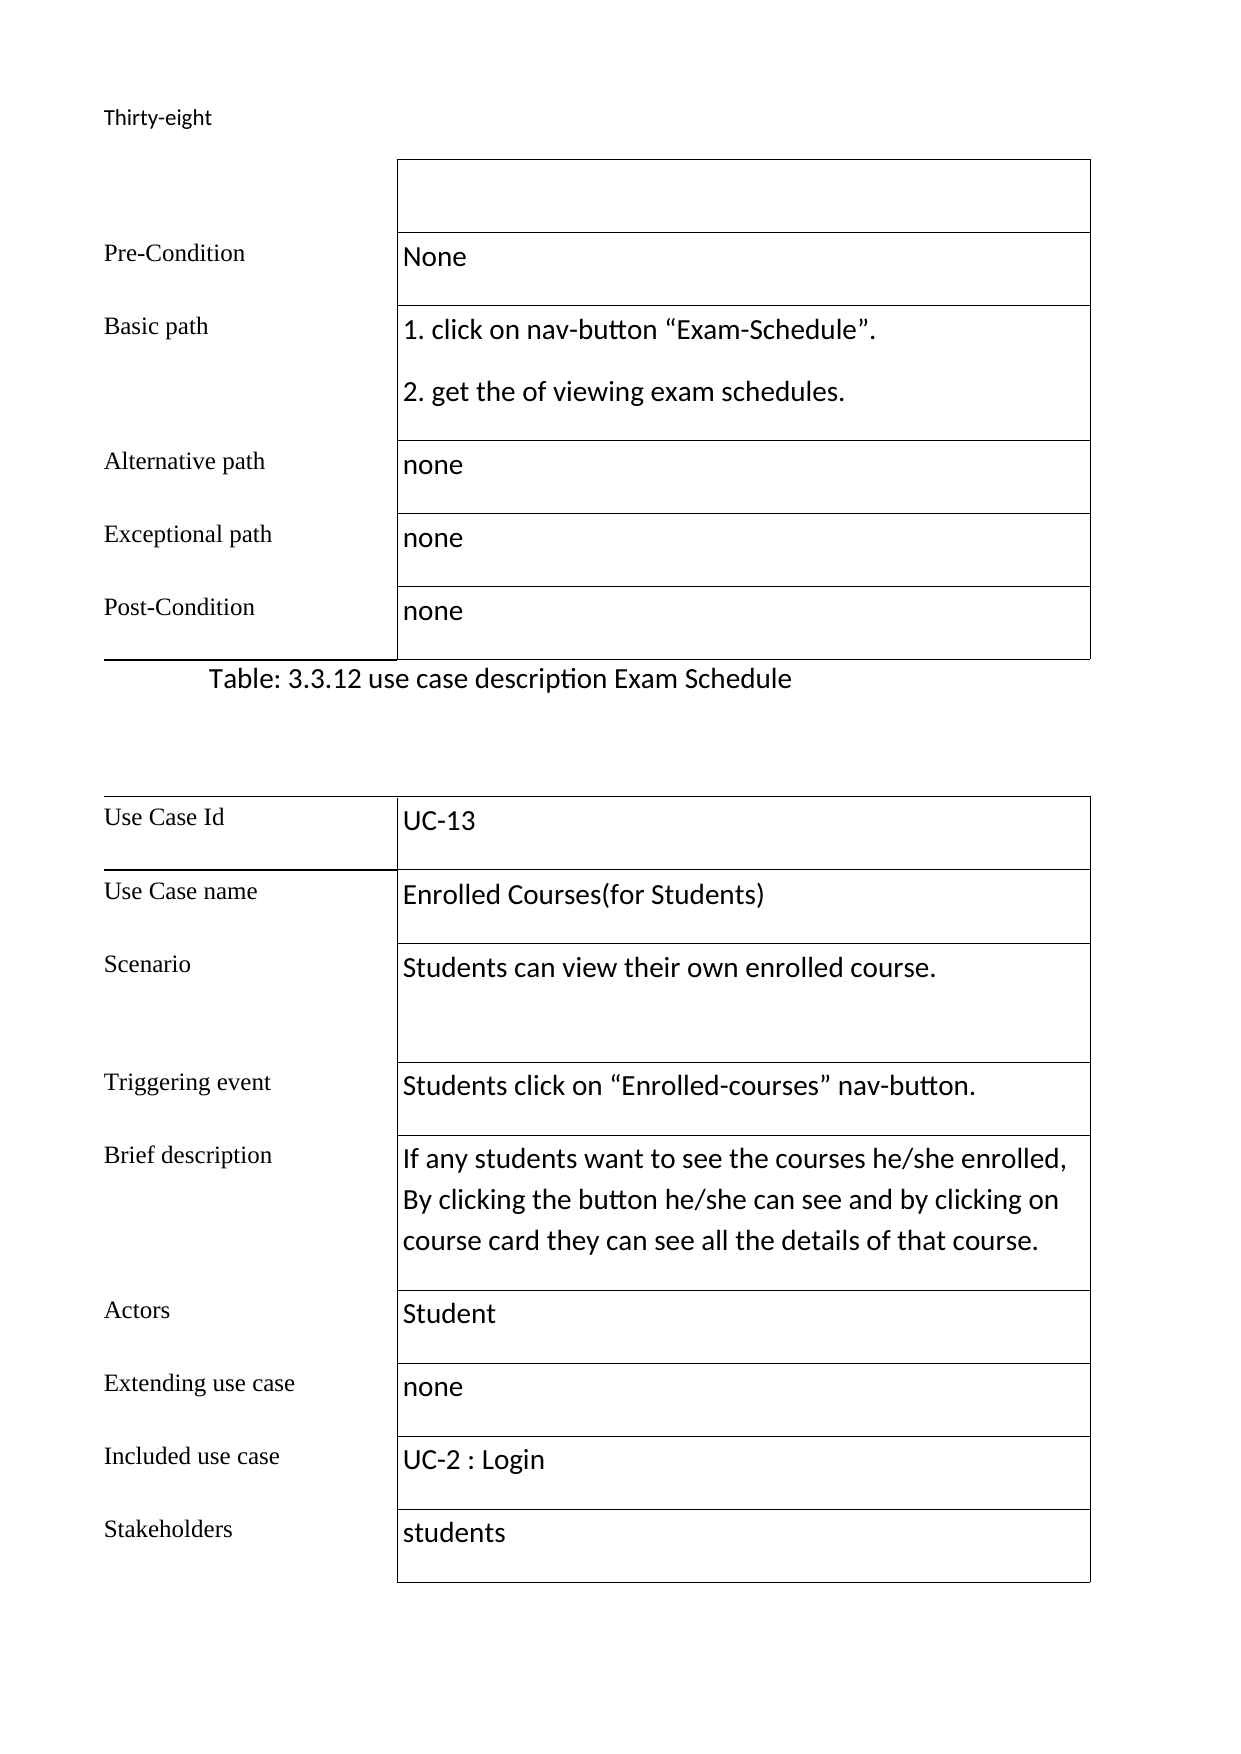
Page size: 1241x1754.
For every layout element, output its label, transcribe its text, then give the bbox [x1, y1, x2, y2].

table_cell Exceptional path [104, 513, 397, 586]
table_cell If any students want to see the courses he/she enrolled, By clicking the button he/she can see and by clicking on course card they can see all the details of that course. [398, 1136, 1090, 1289]
table_cell Basic path [104, 305, 397, 440]
table_cell Student [398, 1291, 1090, 1362]
table_cell Students can view their own enrolled course. [398, 944, 1090, 1062]
table_cell Pre-Condition [104, 232, 397, 305]
table_cell Stakeholders [104, 1509, 397, 1582]
table_cell None [398, 233, 1090, 305]
table_cell none [398, 514, 1090, 586]
table_cell Brief description [104, 1135, 397, 1289]
table_cell Extending use case [104, 1363, 397, 1436]
table_cell [104, 159, 397, 232]
table_cell Triggering event [104, 1062, 397, 1134]
table_cell Actors [104, 1290, 397, 1362]
table_cell [398, 160, 1090, 232]
table_cell Alternative path [104, 440, 397, 513]
table_cell none [398, 587, 1090, 659]
table_cell Enrolled Courses(for Students) [398, 870, 1090, 943]
table_cell none [398, 441, 1090, 513]
table_cell Included use case [104, 1436, 397, 1508]
table_cell Students click on “Enrolled-courses” nav-button. [398, 1063, 1090, 1134]
table_cell students [398, 1510, 1090, 1582]
table_header Use Case Id [104, 797, 397, 869]
table_cell Use Case name [104, 871, 397, 943]
table_header UC-13 [398, 797, 1090, 869]
table_cell UC-2 : Login [398, 1437, 1090, 1508]
text Table: 3.3.12 use case description Exam Schedule [103, 661, 1090, 696]
table_cell 1. click on nav-button “Exam-Schedule”. 2. get the of viewing exam schedules. [398, 306, 1090, 440]
table_cell Post-Condition [104, 586, 397, 659]
table_cell Scenario [104, 943, 397, 1062]
table_cell none [398, 1364, 1090, 1436]
